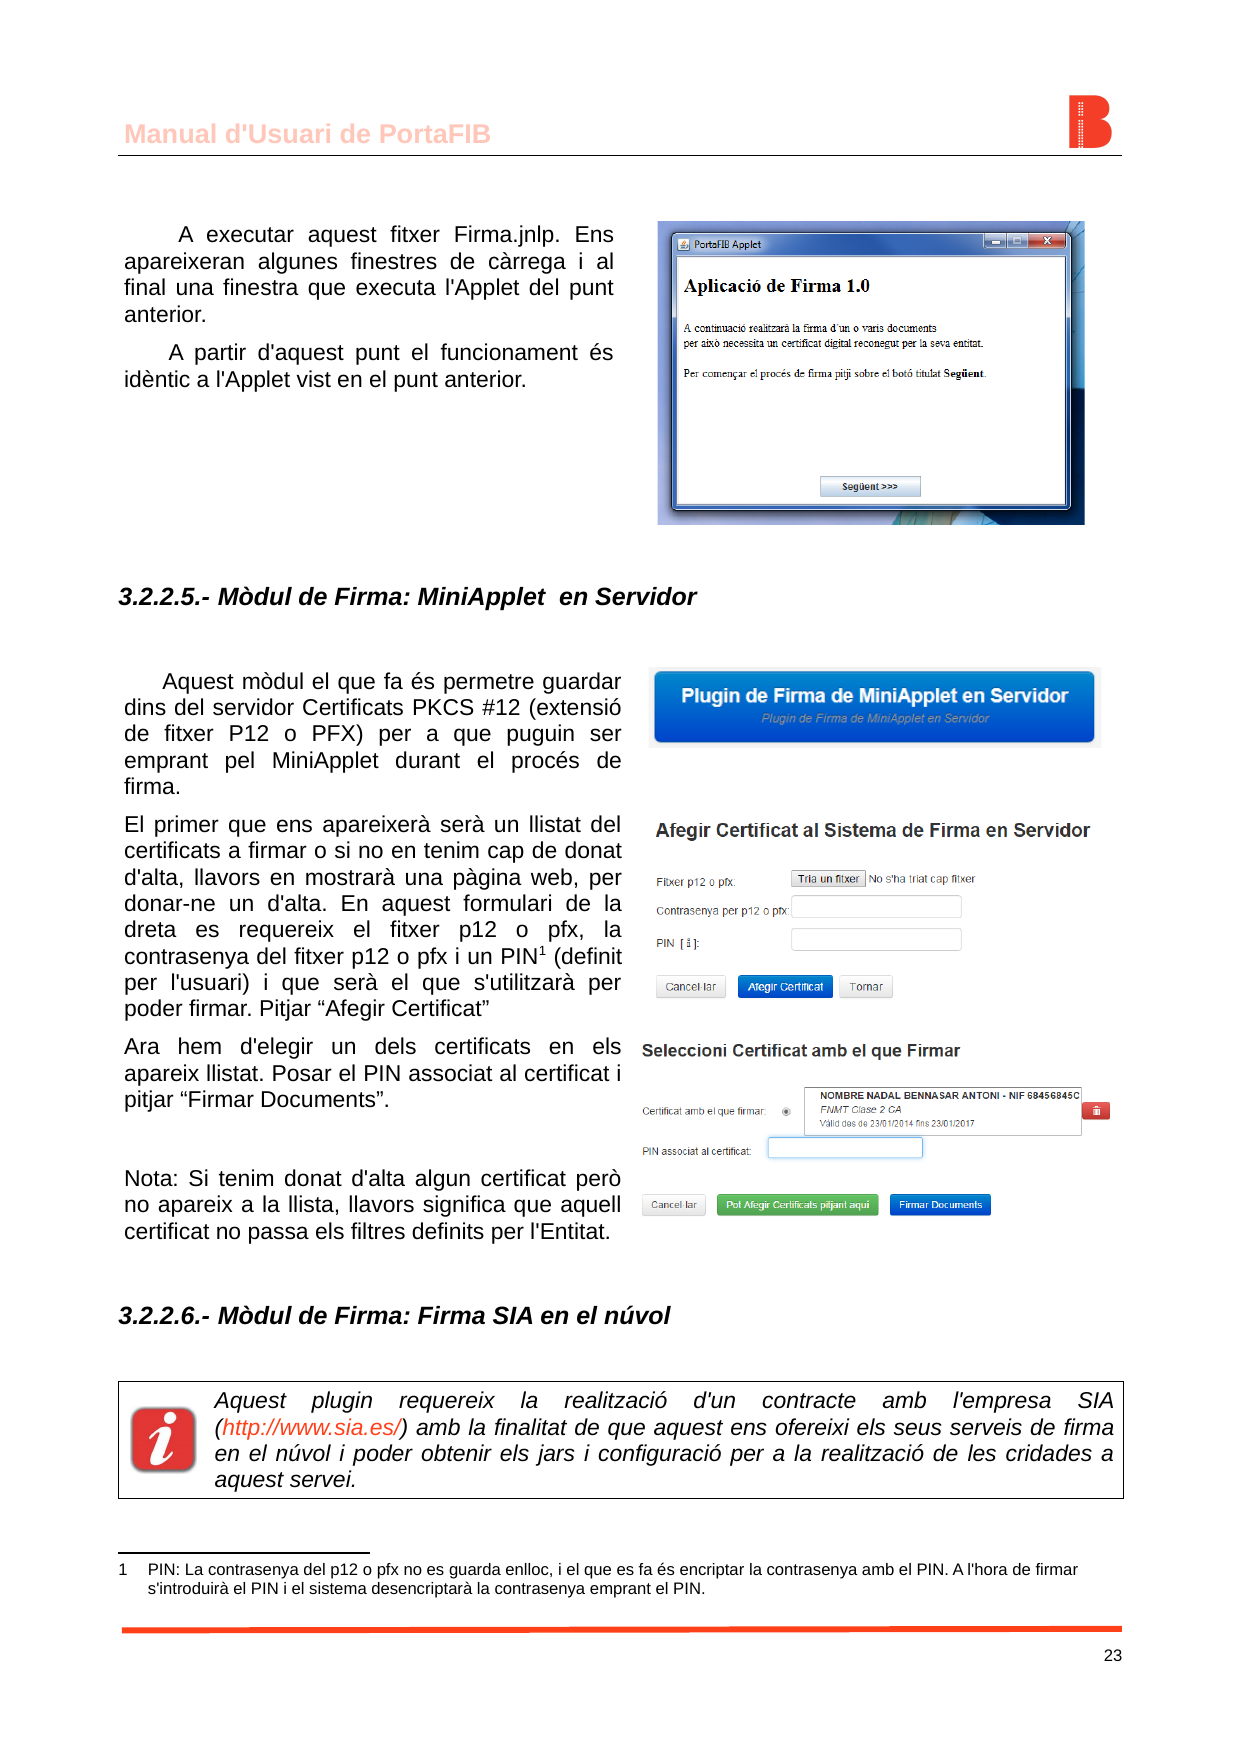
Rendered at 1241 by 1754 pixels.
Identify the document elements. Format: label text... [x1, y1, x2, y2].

picture [633, 1033, 1117, 1227]
table_cell A executar aquest fitxer Firma.jnlp. Ens apareixeran algunes finestres de càrrega i al final una finestra que executa l'Applet del punt anterior. A partir d'aquest punt el funcionament és idèntic a l'Applet vist en el punt anterior. [118, 216, 620, 531]
subtitle Mòdul de Firma: Firma SIA en el núvol [118, 1301, 1122, 1330]
table_header Aquest plugin requereix la realització d'un contracte amb l'empresa SIA (http://www.sia.es/) amb la finalitat de que aquest ens ofereixi els seus serveis de firma en el núvol i poder obtenir els jars i configuració per a la realització de les cridades a aquest servei. [209, 1382, 1123, 1498]
table_cell El primer que ens apareixerà serà un llistat del certificats a firmar o si no en tenim cap de donat d'alta, llavors en mostrarà una pàgina web, per donar-ne un d'alta. En aquest formulari de la dreta es requereix el fitxer p12 o pfx, la contrasenya del fitxer p12 o pfx i un PIN (definit per l'usuari) i que serà el que s'utilitzarà per poder firmar. Pitjar “Afegir Certificat” [118, 805, 628, 1027]
picture [646, 811, 1104, 1022]
table_cell [620, 216, 1122, 531]
picture [657, 221, 1085, 525]
table_header Aquest mòdul el que fa és permetre guardar dins del servidor Certificats PKCS #12 (extensió de fitxer P12 o PFX) per a que puguin ser emprant pel MiniApplet durant el procés de firma. [118, 662, 628, 805]
picture [129, 1406, 198, 1474]
table_header [628, 662, 1122, 805]
picture [648, 667, 1102, 748]
picture [1063, 94, 1117, 150]
table_cell [628, 805, 1122, 1027]
subtitle Mòdul de Firma: MiniApplet en Servidor [118, 582, 1122, 611]
table_header [119, 1382, 209, 1498]
table_cell Ara hem d'elegir un dels certificats en els apareix llistat. Posar el PIN associat al certificat i pitjar “Firmar Documents”. Nota: Si tenim donat d'alta algun certificat però no apareix a la llista, llavors significa que aquell certificat no passa els filtres definits per l'Entitat. [118, 1028, 628, 1250]
table_cell [628, 1028, 1122, 1250]
